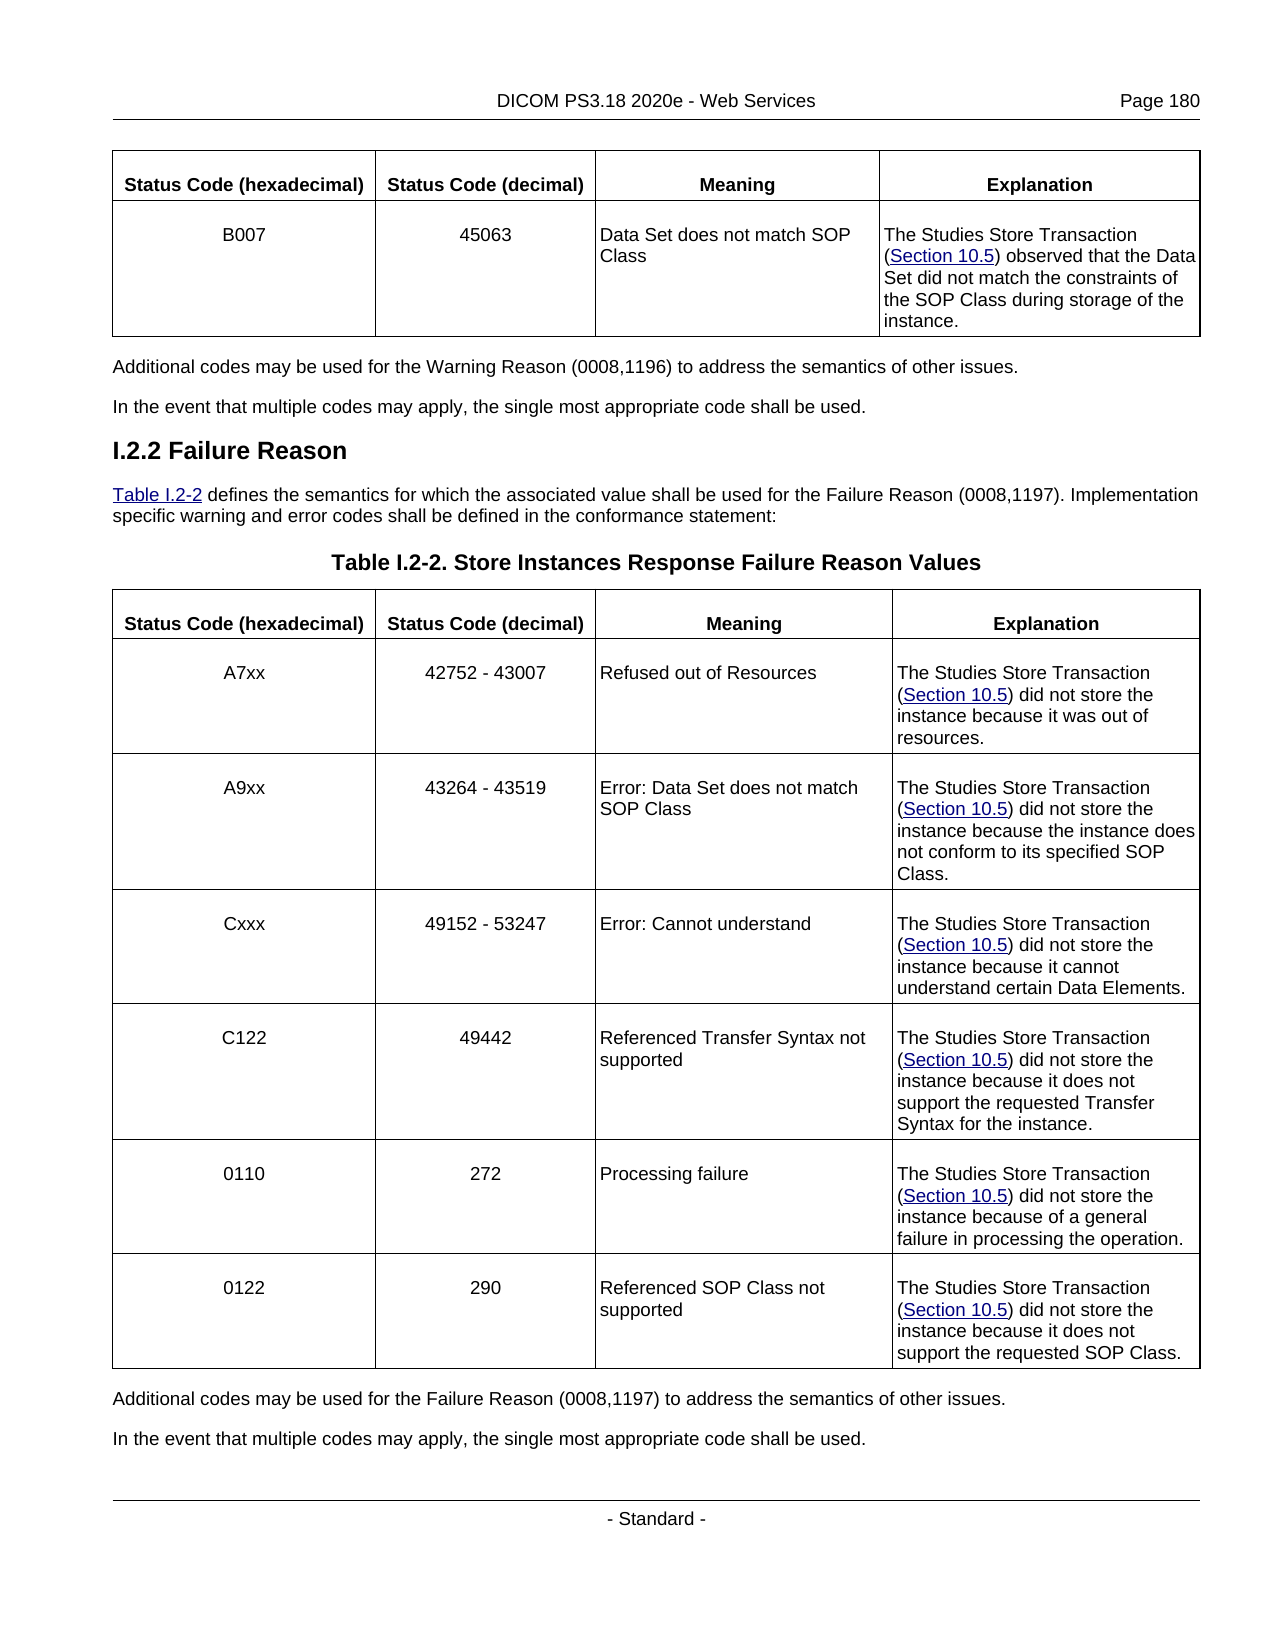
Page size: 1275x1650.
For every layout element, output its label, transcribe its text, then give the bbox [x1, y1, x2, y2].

table_cell Data Set does not match SOP Class [596, 201, 879, 336]
table_cell 43264 - 43519 [376, 754, 595, 888]
table_header Meaning [596, 151, 879, 200]
table_cell C122 [113, 1004, 375, 1139]
table_cell 272 [376, 1140, 595, 1253]
table_cell The Studies Store Transaction (Section 10.5) did not store the instance because it does not support the requested SOP Class. [893, 1254, 1199, 1368]
table_cell The Studies Store Transaction (Section 10.5) did not store the instance because it was out of resources. [893, 639, 1199, 753]
table_cell The Studies Store Transaction (Section 10.5) did not store the instance because it cannot understand certain Data Elements. [893, 890, 1199, 1003]
table_cell 42752 - 43007 [376, 639, 595, 753]
text Additional codes may be used for the Failure Reason (0008,1197) to address the semantics of other issues. [112, 1387, 1200, 1409]
table_cell Refused out of Resources [596, 639, 892, 753]
table_header Explanation [880, 151, 1199, 200]
table_header Status Code (hexadecimal) [113, 590, 375, 638]
table_cell Cxxx [113, 890, 375, 1003]
table_cell Error: Cannot understand [596, 890, 892, 1003]
table_header Meaning [596, 590, 892, 638]
table_cell 0122 [113, 1254, 375, 1368]
table_cell 0110 [113, 1140, 375, 1253]
text Table I.2-2. Store Instances Response Failure Reason Values [112, 549, 1200, 575]
table_header Status Code (decimal) [376, 590, 595, 638]
table_cell The Studies Store Transaction (Section 10.5) did not store the instance because the instance does not conform to its specified SOP Class. [893, 754, 1199, 888]
table_cell The Studies Store Transaction (Section 10.5) did not store the instance because it does not support the requested Transfer Syntax for the instance. [893, 1004, 1199, 1139]
table_cell B007 [113, 201, 375, 336]
table_cell Processing failure [596, 1140, 892, 1253]
table_header Status Code (hexadecimal) [113, 151, 375, 200]
table_cell Error: Data Set does not match SOP Class [596, 754, 892, 888]
text Table I.2-2 defines the semantics for which the associated value shall be used for the Failure Reason (0008,1197). Implementation specific warning and error codes shall be defined in the conformance statement: [112, 483, 1200, 527]
table_cell 49152 - 53247 [376, 890, 595, 1003]
table_header Explanation [893, 590, 1199, 638]
table_cell The Studies Store Transaction (Section 10.5) observed that the Data Set did not match the constraints of the SOP Class during storage of the instance. [880, 201, 1199, 336]
table_cell Referenced SOP Class not supported [596, 1254, 892, 1368]
table_cell 45063 [376, 201, 595, 336]
table_cell A7xx [113, 639, 375, 753]
text I.2.2 Failure Reason [112, 436, 1200, 465]
text Additional codes may be used for the Warning Reason (0008,1196) to address the semantics of other issues. [112, 355, 1200, 377]
table_cell The Studies Store Transaction (Section 10.5) did not store the instance because of a general failure in processing the operation. [893, 1140, 1199, 1253]
table_cell A9xx [113, 754, 375, 888]
table_cell 290 [376, 1254, 595, 1368]
table_cell Referenced Transfer Syntax not supported [596, 1004, 892, 1139]
table_header Status Code (decimal) [376, 151, 595, 200]
text In the event that multiple codes may apply, the single most appropriate code shall be used. [112, 1428, 1200, 1449]
table_cell 49442 [376, 1004, 595, 1139]
text In the event that multiple codes may apply, the single most appropriate code shall be used. [112, 396, 1200, 417]
